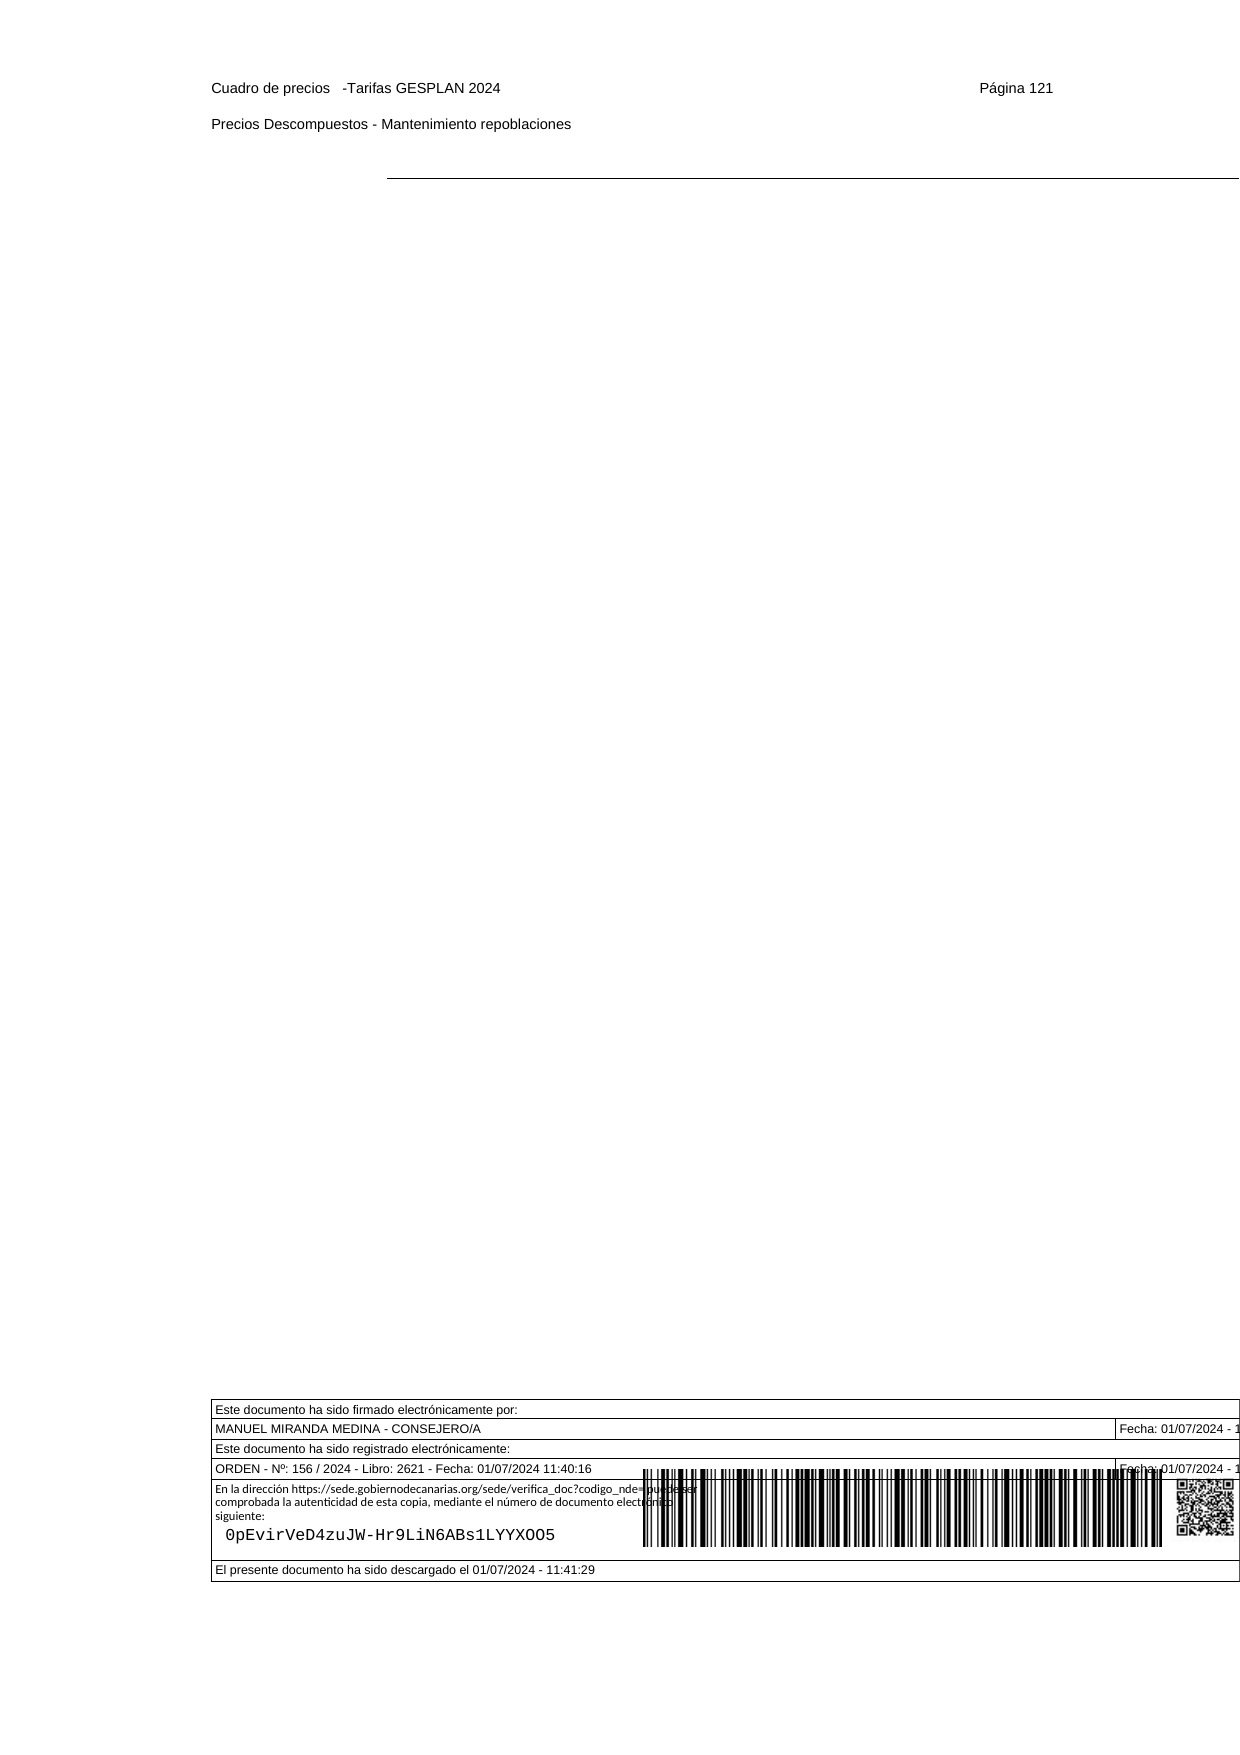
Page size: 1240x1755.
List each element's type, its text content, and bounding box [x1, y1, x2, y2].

text Precios Descompuestos - Mantenimiento repoblaciones [211, 116, 1053, 132]
